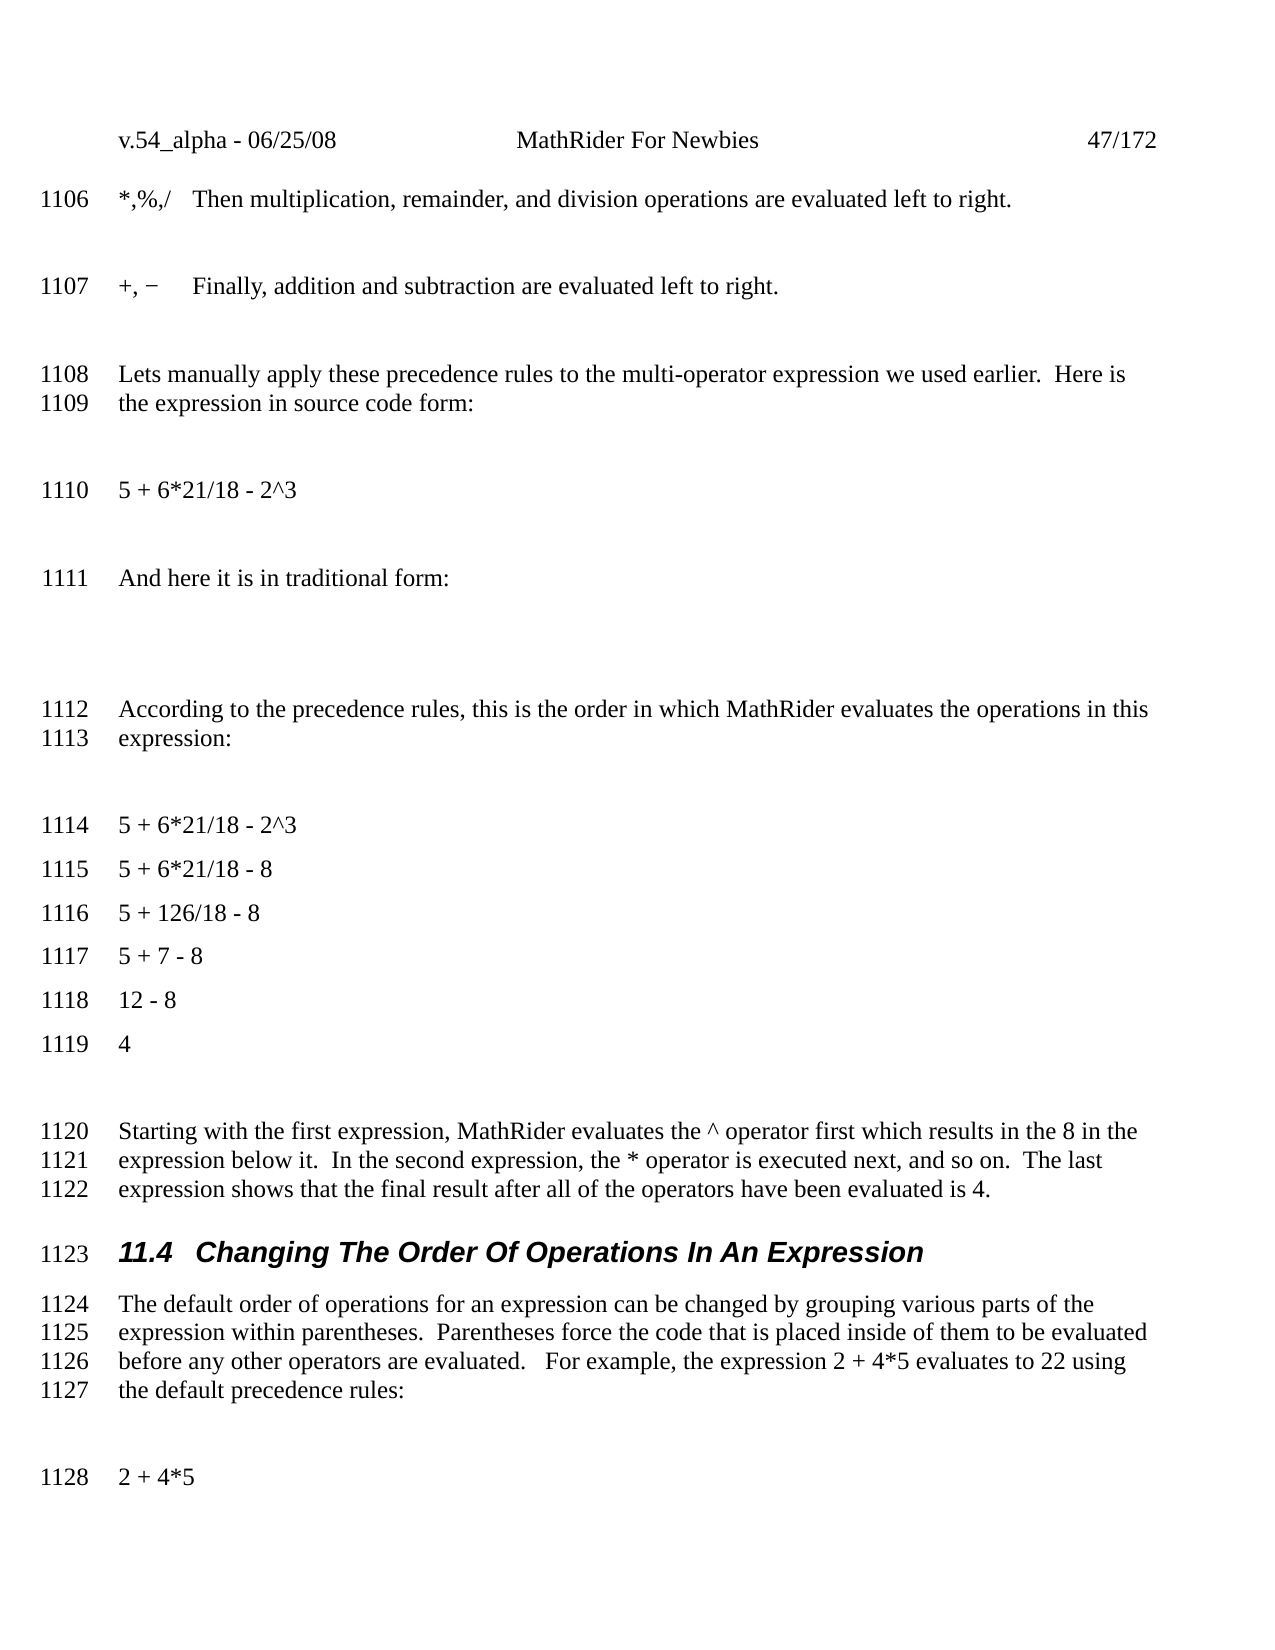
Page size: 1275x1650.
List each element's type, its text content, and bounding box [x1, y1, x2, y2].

text 5 + 6*21/18 - 2^3 [118, 475, 1157, 504]
text Lets manually apply these precedence rules to the multi-operator expression we used earlier. Here is the expression in source code form: [118, 359, 1157, 416]
text 5 + 7 - 8 [118, 941, 1157, 970]
subtitle Changing The Order Of Operations In An Expression [118, 1235, 1157, 1269]
text 5 + 126/18 - 8 [118, 898, 1157, 926]
text According to the precedence rules, this is the order in which MathRider evaluates the operations in this expression: [118, 694, 1157, 751]
text 2 + 4*5 [118, 1462, 1157, 1491]
text Starting with the first expression, MathRider evaluates the ^ operator first which results in the 8 in the expression below it. In the second expression, the * operator is executed next, and so on. The last expression shows that the final result after all of the operators have been evaluated is 4. [118, 1116, 1157, 1203]
text The default order of operations for an expression can be changed by grouping various parts of the expression within parentheses. Parentheses force the code that is placed inside of them to be evaluated before any other operators are evaluated. For example, the expression 2 + 4*5 evaluates to 22 using the default precedence rules: [118, 1289, 1157, 1404]
text 5 + 6*21/18 - 2^3 [118, 810, 1157, 839]
text And here it is in traditional form: [118, 563, 1157, 591]
text +, − Finally, addition and subtraction are evaluated left to right. [118, 271, 1157, 300]
text 12 - 8 [118, 985, 1157, 1014]
text *,%,/ Then multiplication, remainder, and division operations are evaluated left to right. [118, 184, 1157, 213]
text 4 [118, 1029, 1157, 1058]
text 5 + 6*21/18 - 8 [118, 854, 1157, 883]
